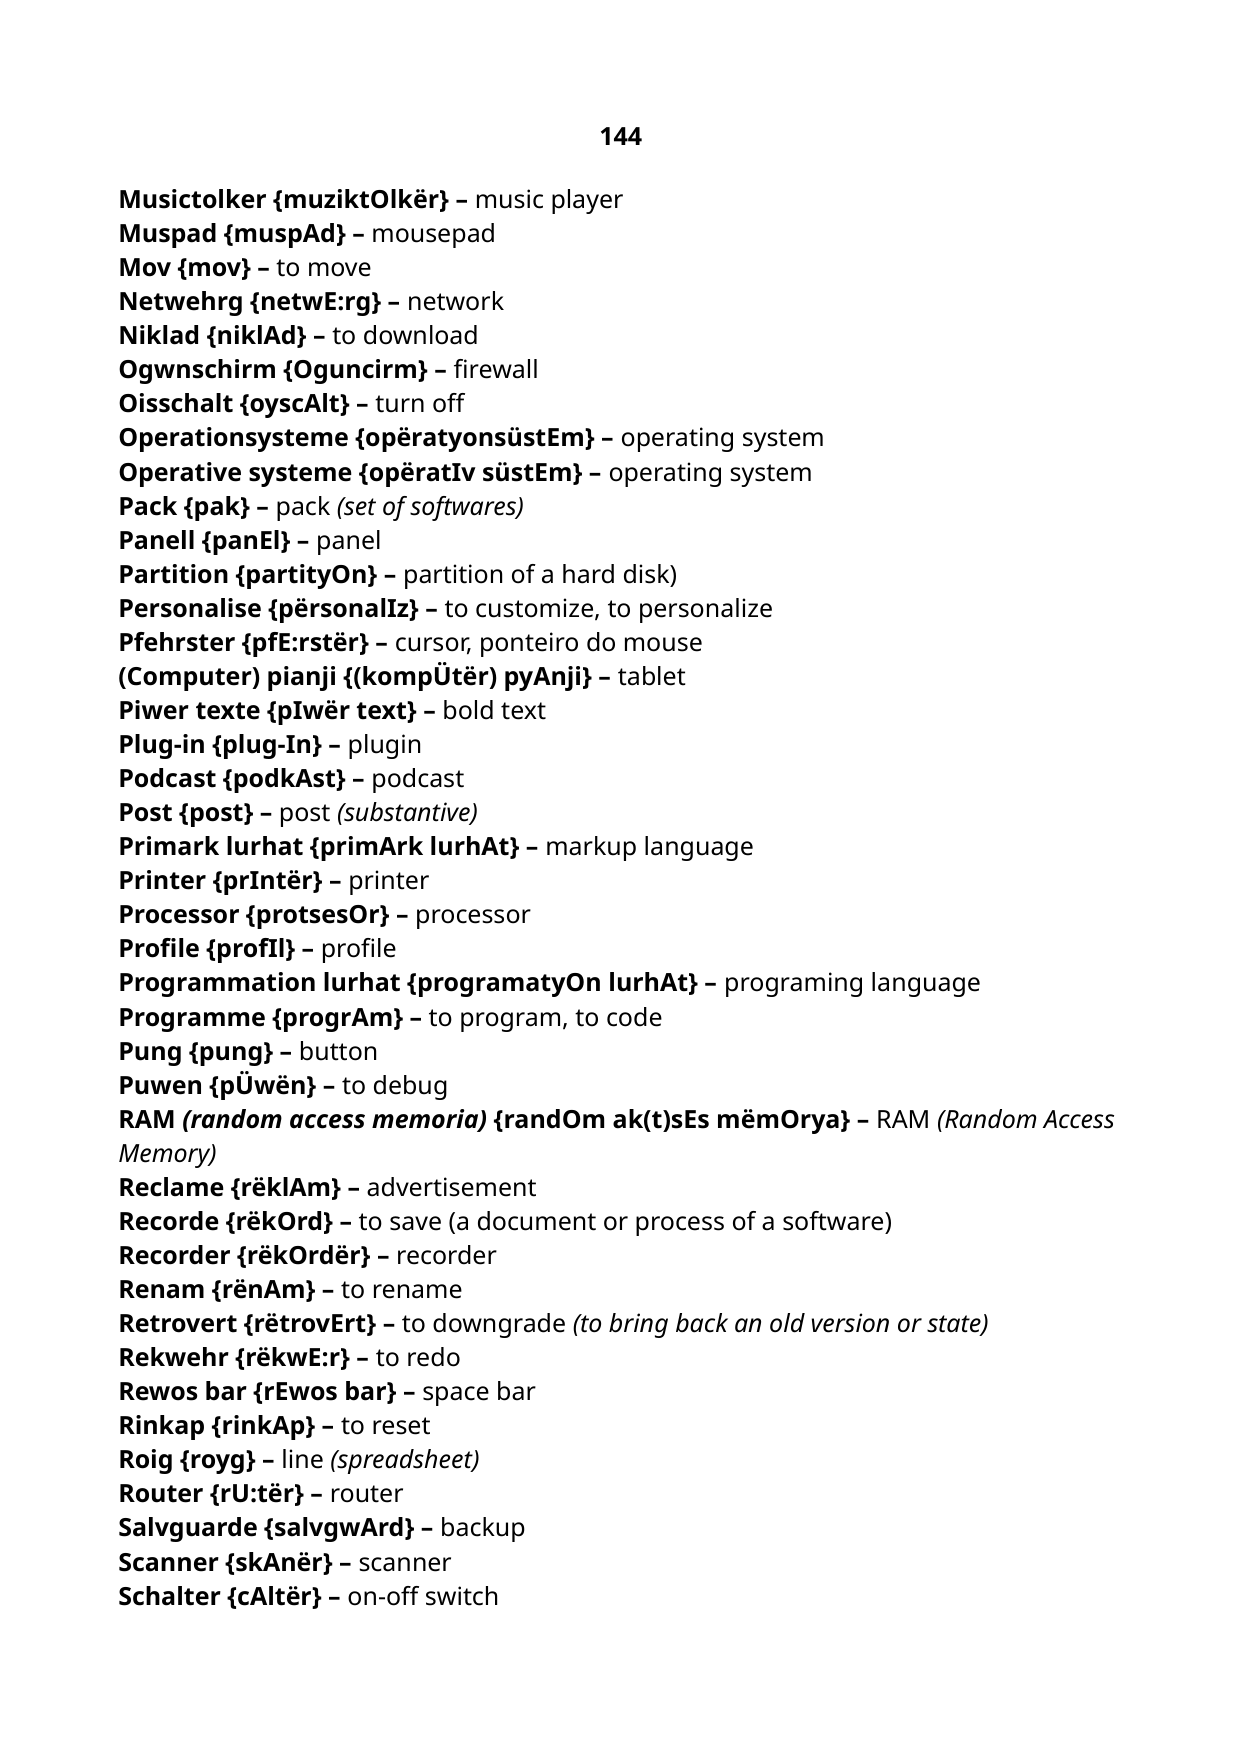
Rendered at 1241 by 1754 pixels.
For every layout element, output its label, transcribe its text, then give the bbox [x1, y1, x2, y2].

text Post {post} – post (substantive) [118, 795, 1123, 829]
text Pfehrster {pfE:rstër} – cursor, ponteiro do mouse [118, 624, 1123, 658]
text Podcast {podkAst} – podcast [118, 761, 1123, 795]
text Processor {protsesOr} – processor [118, 897, 1123, 931]
text Rewos bar {rEwos bar} – space bar [118, 1374, 1123, 1408]
text Router {rU:tër} – router [118, 1476, 1123, 1510]
text Muspad {muspAd} – mousepad [118, 216, 1123, 250]
text Musictolker {muziktOlkër} – music player [118, 182, 1123, 216]
text Oisschalt {oyscAlt} – turn off [118, 386, 1123, 420]
text Operative systeme {opëratIv süstEm} – operating system [118, 454, 1123, 488]
text Renam {rënAm} – to rename [118, 1272, 1123, 1306]
text Plug-in {plug-In} – plugin [118, 727, 1123, 761]
text Programmation lurhat {programatyOn lurhAt} – programing language [118, 965, 1123, 999]
text Pung {pung} – button [118, 1033, 1123, 1067]
text Ogwnschirm {Oguncirm} – firewall [118, 352, 1123, 386]
text Netwehrg {netwE:rg} – network [118, 284, 1123, 318]
text Reclame {rëklAm} – advertisement [118, 1169, 1123, 1203]
text Recorde {rëkOrd} – to save (a document or process of a software) [118, 1203, 1123, 1238]
text Retrovert {rëtrovErt} – to downgrade (to bring back an old version or state) [118, 1306, 1123, 1340]
text Operationsysteme {opëratyonsüstEm} – operating system [118, 420, 1123, 454]
text (Computer) pianji {(kompÜtër) pyAnji} – tablet [118, 658, 1123, 693]
text Niklad {niklAd} – to download [118, 318, 1123, 352]
text Profile {profIl} – profile [118, 931, 1123, 965]
text Recorder {rëkOrdër} – recorder [118, 1238, 1123, 1272]
text Roig {royg} – line (spreadsheet) [118, 1442, 1123, 1476]
text Schalter {cAltër} – on-off switch [118, 1578, 1123, 1612]
text Rinkap {rinkAp} – to reset [118, 1408, 1123, 1442]
text RAM (random access memoria) {randOm ak(t)sEs mëmOrya} – RAM (Random Access Memory) [118, 1101, 1123, 1169]
text Panell {panEl} – panel [118, 522, 1123, 556]
text Personalise {përsonalIz} – to customize, to personalize [118, 590, 1123, 624]
text Programme {progrAm} – to program, to code [118, 999, 1123, 1033]
text Salvguarde {salvgwArd} – backup [118, 1510, 1123, 1544]
text Puwen {pÜwën} – to debug [118, 1067, 1123, 1101]
text Scanner {skAnër} – scanner [118, 1544, 1123, 1578]
text Mov {mov} – to move [118, 250, 1123, 284]
text Piwer texte {pIwër text} – bold text [118, 693, 1123, 727]
text Pack {pak} – pack (set of softwares) [118, 488, 1123, 522]
text Partition {partityOn} – partition of a hard disk) [118, 556, 1123, 590]
text Printer {prIntër} – printer [118, 863, 1123, 897]
text Primark lurhat {primArk lurhAt} – markup language [118, 829, 1123, 863]
text Rekwehr {rëkwE:r} – to redo [118, 1340, 1123, 1374]
